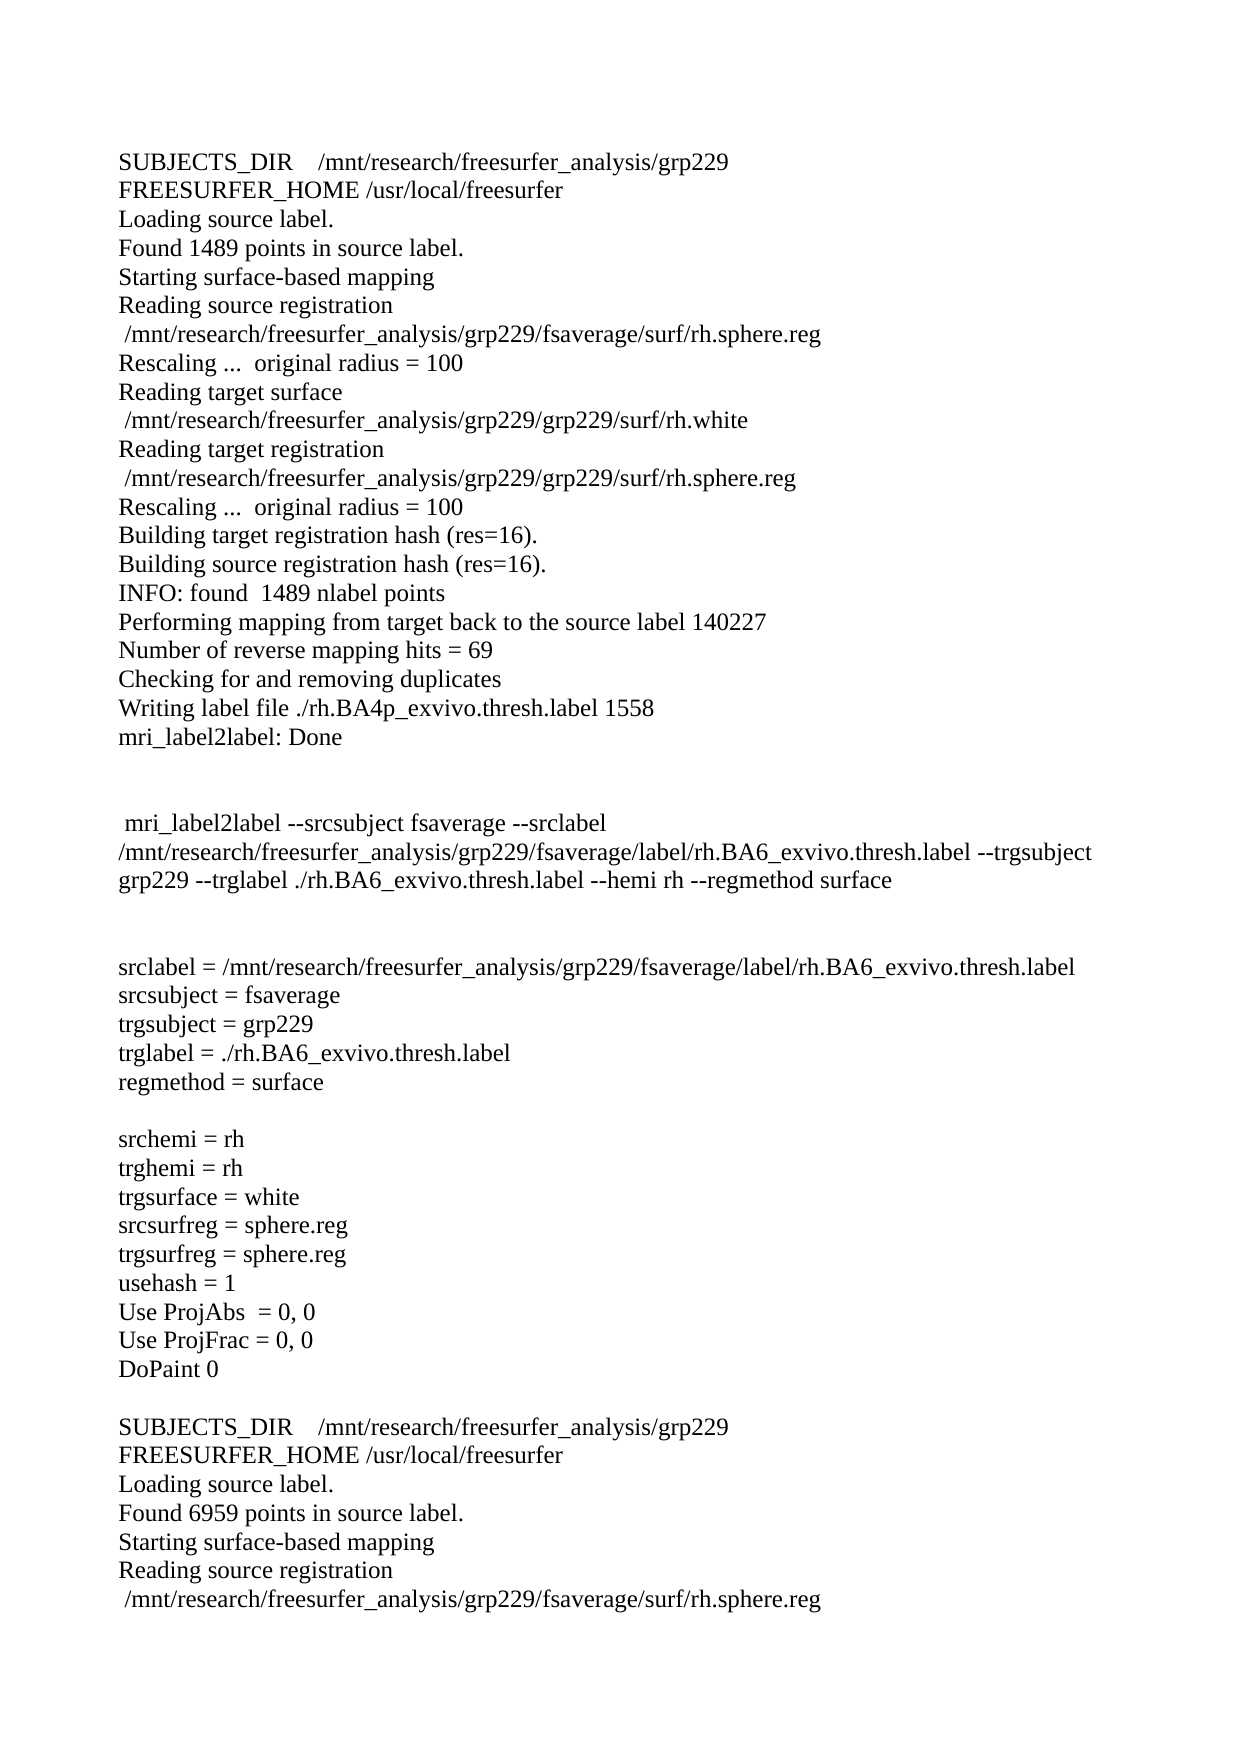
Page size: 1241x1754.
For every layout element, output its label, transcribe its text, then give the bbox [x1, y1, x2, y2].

text SUBJECTS_DIR /mnt/research/freesurfer_analysis/grp229 [118, 147, 1122, 176]
text /mnt/research/freesurfer_analysis/grp229/fsaverage/surf/rh.sphere.reg [118, 319, 1122, 348]
text Building target registration hash (res=16). [118, 521, 1122, 549]
text srcsurfreg = sphere.reg [118, 1211, 1122, 1239]
text Found 6959 points in source label. [118, 1498, 1122, 1527]
text /mnt/research/freesurfer_analysis/grp229/fsaverage/surf/rh.sphere.reg [118, 1584, 1122, 1613]
text DoPaint 0 [118, 1354, 1122, 1383]
text FREESURFER_HOME /usr/local/freesurfer [118, 176, 1122, 204]
text INFO: found 1489 nlabel points [118, 578, 1122, 607]
text Loading source label. [118, 1469, 1122, 1498]
text Starting surface-based mapping [118, 262, 1122, 291]
text Found 1489 points in source label. [118, 233, 1122, 262]
text trgsurfreg = sphere.reg [118, 1239, 1122, 1268]
text trghemi = rh [118, 1153, 1122, 1182]
text Starting surface-based mapping [118, 1527, 1122, 1556]
text Reading source registration [118, 291, 1122, 319]
text Reading target surface [118, 377, 1122, 406]
text Reading target registration [118, 434, 1122, 463]
text mri_label2label --srcsubject fsaverage --srclabel /mnt/research/freesurfer_analysis/grp229/fsaverage/label/rh.BA6_exvivo.thresh.label --trgsubject grp229 --trglabel ./rh.BA6_exvivo.thresh.label --hemi rh --regmethod surface [118, 808, 1122, 894]
text SUBJECTS_DIR /mnt/research/freesurfer_analysis/grp229 [118, 1412, 1122, 1441]
text usehash = 1 [118, 1268, 1122, 1297]
text /mnt/research/freesurfer_analysis/grp229/grp229/surf/rh.sphere.reg [118, 463, 1122, 492]
text Building source registration hash (res=16). [118, 549, 1122, 578]
text mri_label2label: Done [118, 722, 1122, 751]
text Reading source registration [118, 1556, 1122, 1584]
text trgsurface = white [118, 1182, 1122, 1211]
text Number of reverse mapping hits = 69 [118, 636, 1122, 664]
text srchemi = rh [118, 1124, 1122, 1153]
text FREESURFER_HOME /usr/local/freesurfer [118, 1441, 1122, 1469]
text Rescaling ... original radius = 100 [118, 492, 1122, 521]
text Use ProjFrac = 0, 0 [118, 1326, 1122, 1354]
text Loading source label. [118, 204, 1122, 233]
text Rescaling ... original radius = 100 [118, 348, 1122, 377]
text Performing mapping from target back to the source label 140227 [118, 607, 1122, 636]
text /mnt/research/freesurfer_analysis/grp229/grp229/surf/rh.white [118, 406, 1122, 434]
text srclabel = /mnt/research/freesurfer_analysis/grp229/fsaverage/label/rh.BA6_exvivo.thresh.label [118, 952, 1122, 981]
text trgsubject = grp229 [118, 1009, 1122, 1038]
text Checking for and removing duplicates [118, 664, 1122, 693]
text Writing label file ./rh.BA4p_exvivo.thresh.label 1558 [118, 693, 1122, 722]
text srcsubject = fsaverage [118, 981, 1122, 1009]
text regmethod = surface [118, 1067, 1122, 1096]
text Use ProjAbs = 0, 0 [118, 1297, 1122, 1326]
text trglabel = ./rh.BA6_exvivo.thresh.label [118, 1038, 1122, 1067]
